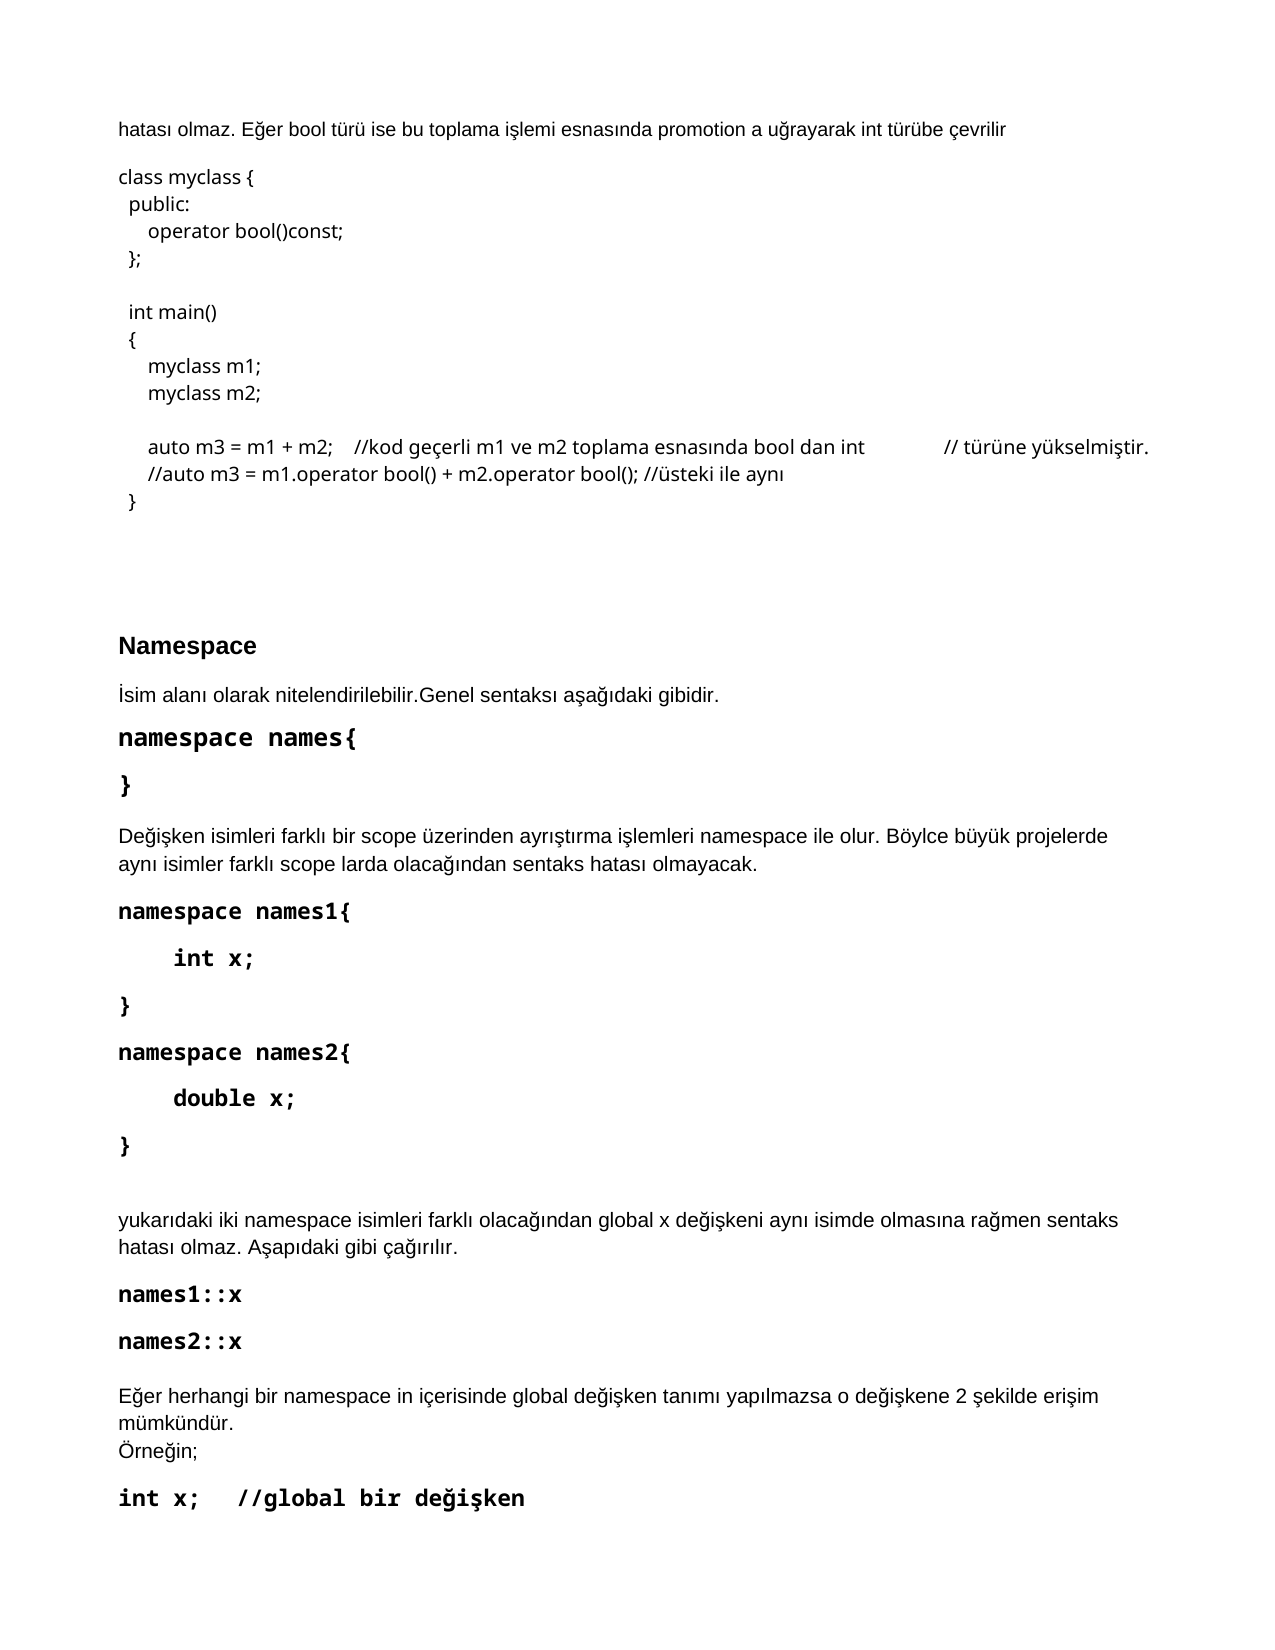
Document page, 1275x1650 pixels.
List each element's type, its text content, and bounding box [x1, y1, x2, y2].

text names2::x [118, 1309, 1157, 1356]
text int main() [118, 298, 1157, 325]
text class myclass { [118, 163, 1157, 191]
text int x; [118, 926, 1157, 973]
text int x; //global bir değişken [118, 1466, 1157, 1513]
text Namespace [118, 622, 1157, 660]
text operator bool()const; [118, 217, 1157, 244]
text hatası olmaz. Aşapıdaki gibi çağırılır. [118, 1235, 1157, 1259]
text namespace names1{ [118, 879, 1157, 926]
text } [118, 1114, 1157, 1161]
text myclass m1; [118, 352, 1157, 379]
text myclass m2; [118, 379, 1157, 406]
text Eğer herhangi bir namespace in içerisinde global değişken tanımı yapılmazsa o değişkene 2 şekilde erişim mümkündür. [118, 1384, 1157, 1435]
text } [118, 973, 1157, 1020]
text namespace names2{ [118, 1020, 1157, 1067]
text yukarıdaki iki namespace isimleri farklı olacağından global x değişkeni aynı isimde olmasına rağmen sentaks [118, 1207, 1157, 1231]
text İsim alanı olarak nitelendirilebilir.Genel sentaksı aşağıdaki gibidir. [118, 660, 1157, 707]
text Örneğin; [118, 1439, 1157, 1463]
text auto m3 = m1 + m2; //kod geçerli m1 ve m2 toplama esnasında bool dan int // türüne yükselmiştir. [118, 433, 1157, 460]
text } [118, 753, 1157, 800]
text public: [118, 191, 1157, 217]
text names1::x [118, 1262, 1157, 1309]
text { [118, 325, 1157, 352]
text double x; [118, 1067, 1157, 1114]
text //auto m3 = m1.operator bool() + m2.operator bool(); //üsteki ile aynı [118, 460, 1157, 487]
text Değişken isimleri farklı bir scope üzerinden ayrıştırma işlemleri namespace ile olur. Böylce büyük projelerde [118, 824, 1157, 848]
text }; [118, 244, 1157, 271]
text } [118, 487, 1157, 514]
text namespace names{ [118, 707, 1157, 753]
text aynı isimler farklı scope larda olacağından sentaks hatası olmayacak. [118, 852, 1157, 876]
text hatası olmaz. Eğer bool türü ise bu toplama işlemi esnasında promotion a uğrayarak int türübe çevrilir [118, 118, 1157, 141]
